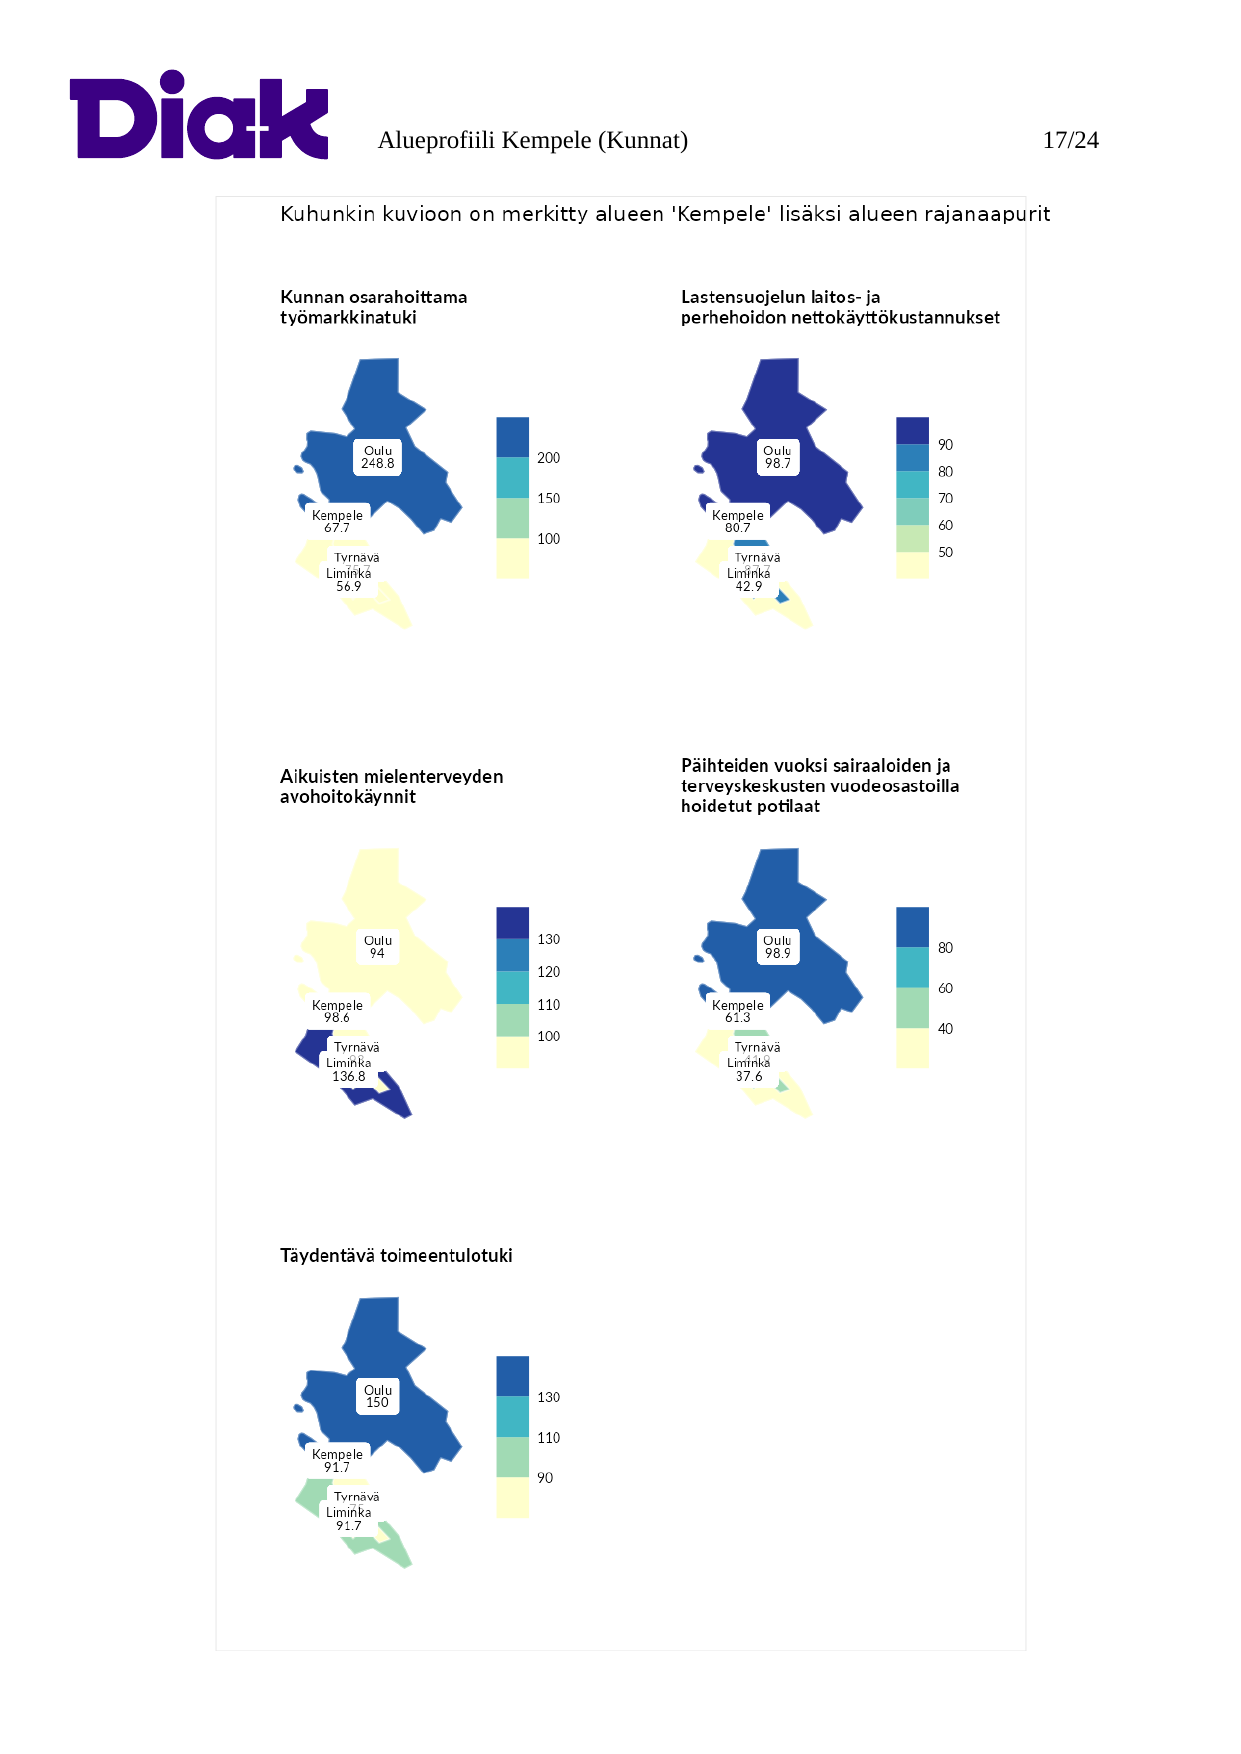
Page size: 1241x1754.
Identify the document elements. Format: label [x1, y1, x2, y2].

picture [61, 196, 1179, 1651]
